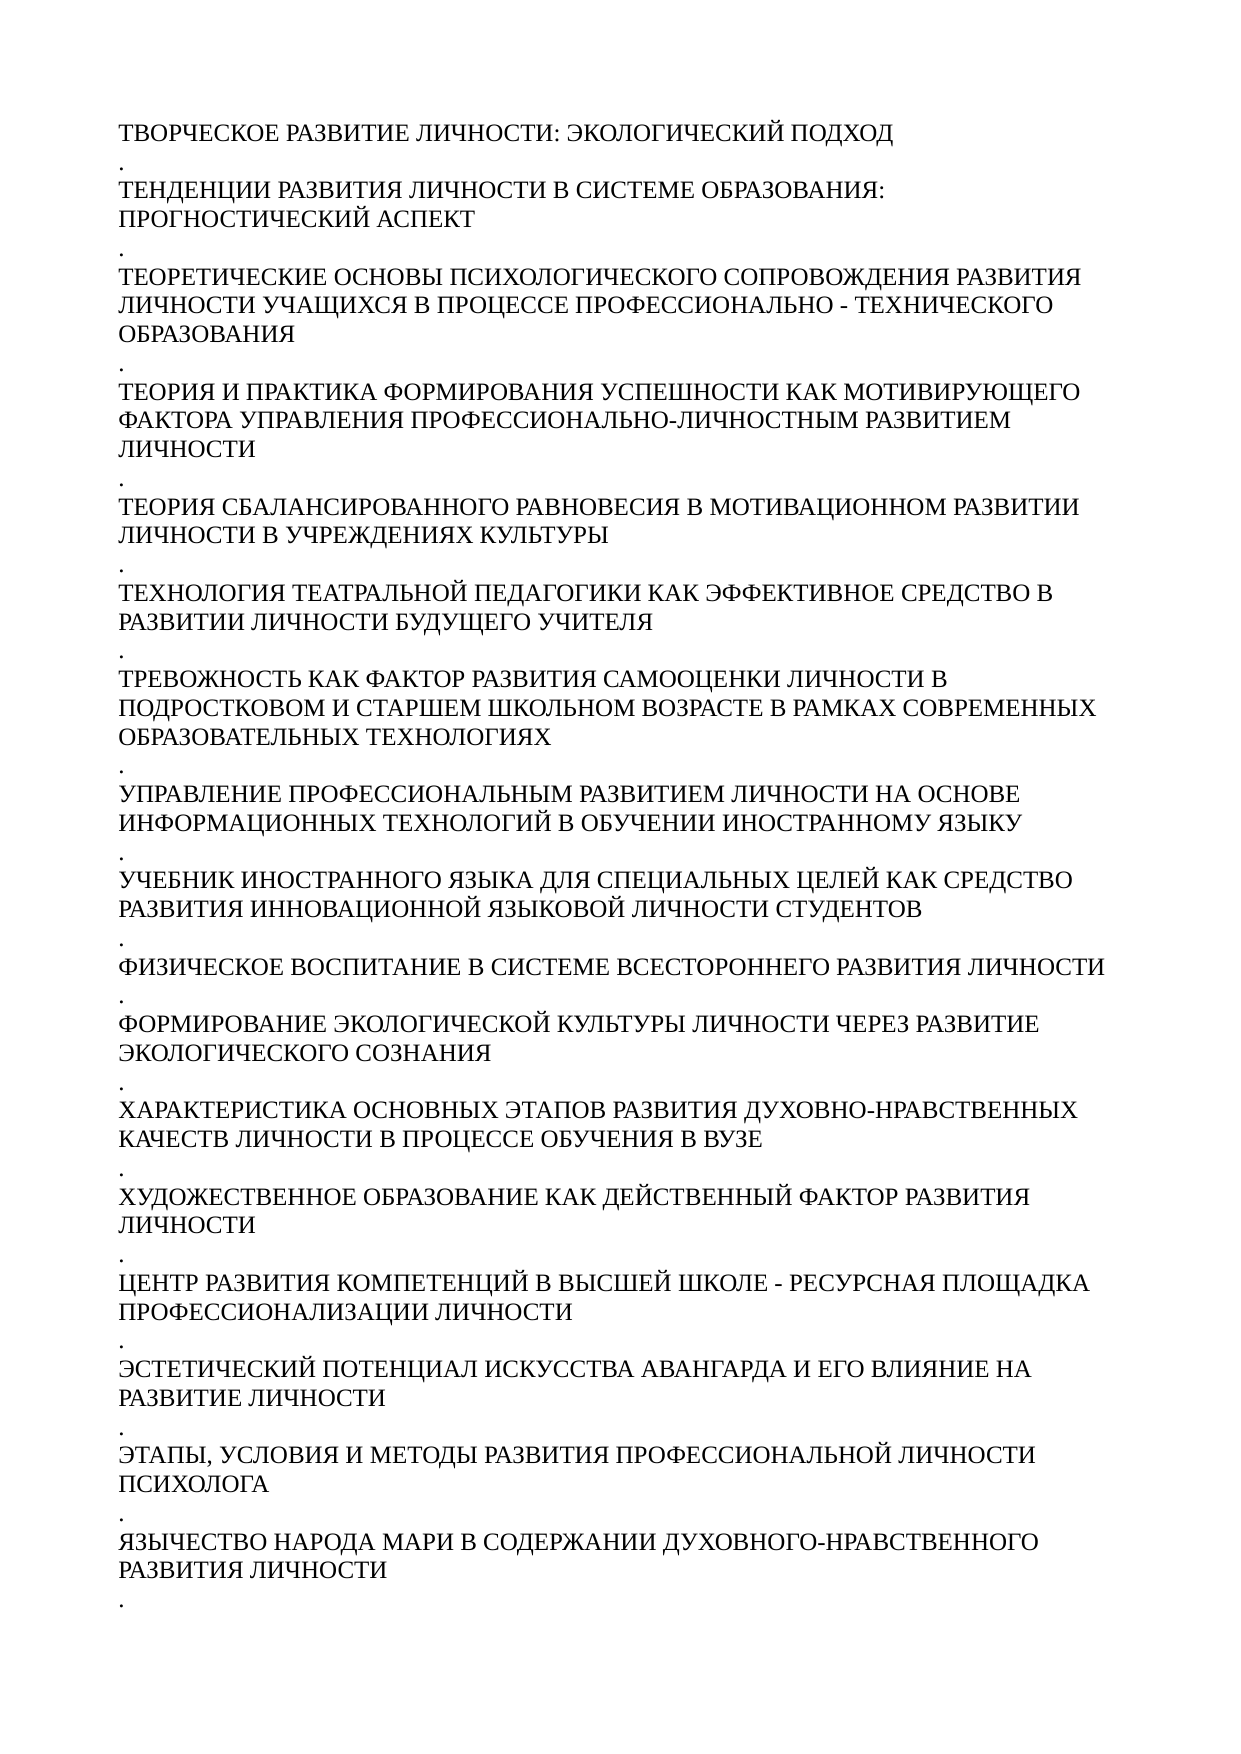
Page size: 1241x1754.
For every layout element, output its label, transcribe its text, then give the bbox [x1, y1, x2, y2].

text УЧЕБНИК ИНОСТРАННОГО ЯЗЫКА ДЛЯ СПЕЦИАЛЬНЫХ ЦЕЛЕЙ КАК СРЕДСТВО РАЗВИТИЯ ИННОВАЦИОННОЙ ЯЗЫКОВОЙ ЛИЧНОСТИ СТУДЕНТОВ . [118, 866, 1122, 952]
text ЯЗЫЧЕСТВО НАРОДА МАРИ В СОДЕРЖАНИИ ДУХОВНОГО-НРАВСТВЕННОГО РАЗВИТИЯ ЛИЧНОСТИ . [118, 1527, 1122, 1613]
text ХАРАКТЕРИСТИКА ОСНОВНЫХ ЭТАПОВ РАЗВИТИЯ ДУХОВНО-НРАВСТВЕННЫХ КАЧЕСТВ ЛИЧНОСТИ В ПРОЦЕССЕ ОБУЧЕНИЯ В ВУЗЕ . [118, 1096, 1122, 1182]
text ТВОРЧЕСКОЕ РАЗВИТИЕ ЛИЧНОСТИ: ЭКОЛОГИЧЕСКИЙ ПОДХОД . [118, 118, 1122, 176]
text ТРЕВОЖНОСТЬ КАК ФАКТОР РАЗВИТИЯ САМООЦЕНКИ ЛИЧНОСТИ В ПОДРОСТКОВОМ И СТАРШЕМ ШКОЛЬНОМ ВОЗРАСТЕ В РАМКАХ СОВРЕМЕННЫХ ОБРАЗОВАТЕЛЬНЫХ ТЕХНОЛОГИЯХ . [118, 664, 1122, 779]
text ТЕХНОЛОГИЯ ТЕАТРАЛЬНОЙ ПЕДАГОГИКИ КАК ЭФФЕКТИВНОЕ СРЕДСТВО В РАЗВИТИИ ЛИЧНОСТИ БУДУЩЕГО УЧИТЕЛЯ . [118, 578, 1122, 664]
text УПРАВЛЕНИЕ ПРОФЕССИОНАЛЬНЫМ РАЗВИТИЕМ ЛИЧНОСТИ НА ОСНОВЕ ИНФОРМАЦИОННЫХ ТЕХНОЛОГИЙ В ОБУЧЕНИИ ИНОСТРАННОМУ ЯЗЫКУ . [118, 779, 1122, 866]
text ТЕОРИЯ И ПРАКТИКА ФОРМИРОВАНИЯ УСПЕШНОСТИ КАК МОТИВИРУЮЩЕГО ФАКТОРА УПРАВЛЕНИЯ ПРОФЕССИОНАЛЬНО-ЛИЧНОСТНЫМ РАЗВИТИЕМ ЛИЧНОСТИ . [118, 377, 1122, 492]
text ФИЗИЧЕСКОЕ ВОСПИТАНИЕ В СИСТЕМЕ ВСЕСТОРОННЕГО РАЗВИТИЯ ЛИЧНОСТИ . [118, 952, 1122, 1009]
text ЭТАПЫ, УСЛОВИЯ И МЕТОДЫ РАЗВИТИЯ ПРОФЕССИОНАЛЬНОЙ ЛИЧНОСТИ ПСИХОЛОГА . [118, 1441, 1122, 1527]
text ЦЕНТР РАЗВИТИЯ КОМПЕТЕНЦИЙ В ВЫСШЕЙ ШКОЛЕ - РЕСУРСНАЯ ПЛОЩАДКА ПРОФЕССИОНАЛИЗАЦИИ ЛИЧНОСТИ . [118, 1268, 1122, 1354]
text ТЕОРЕТИЧЕСКИЕ ОСНОВЫ ПСИХОЛОГИЧЕСКОГО СОПРОВОЖДЕНИЯ РАЗВИТИЯ ЛИЧНОСТИ УЧАЩИХСЯ В ПРОЦЕССЕ ПРОФЕССИОНАЛЬНО - ТЕХНИЧЕСКОГО ОБРАЗОВАНИЯ . [118, 262, 1122, 377]
text ХУДОЖЕСТВЕННОЕ ОБРАЗОВАНИЕ КАК ДЕЙСТВЕННЫЙ ФАКТОР РАЗВИТИЯ ЛИЧНОСТИ . [118, 1182, 1122, 1268]
text ЭСТЕТИЧЕСКИЙ ПОТЕНЦИАЛ ИСКУССТВА АВАНГАРДА И ЕГО ВЛИЯНИЕ НА РАЗВИТИЕ ЛИЧНОСТИ . [118, 1354, 1122, 1441]
text ТЕОРИЯ СБАЛАНСИРОВАННОГО РАВНОВЕСИЯ В МОТИВАЦИОННОМ РАЗВИТИИ ЛИЧНОСТИ В УЧРЕЖДЕНИЯХ КУЛЬТУРЫ . [118, 492, 1122, 578]
text ТЕНДЕНЦИИ РАЗВИТИЯ ЛИЧНОСТИ В СИСТЕМЕ ОБРАЗОВАНИЯ: ПРОГНОСТИЧЕСКИЙ АСПЕКТ . [118, 176, 1122, 262]
text ФОРМИРОВАНИЕ ЭКОЛОГИЧЕСКОЙ КУЛЬТУРЫ ЛИЧНОСТИ ЧЕРЕЗ РАЗВИТИЕ ЭКОЛОГИЧЕСКОГО СОЗНАНИЯ . [118, 1009, 1122, 1096]
